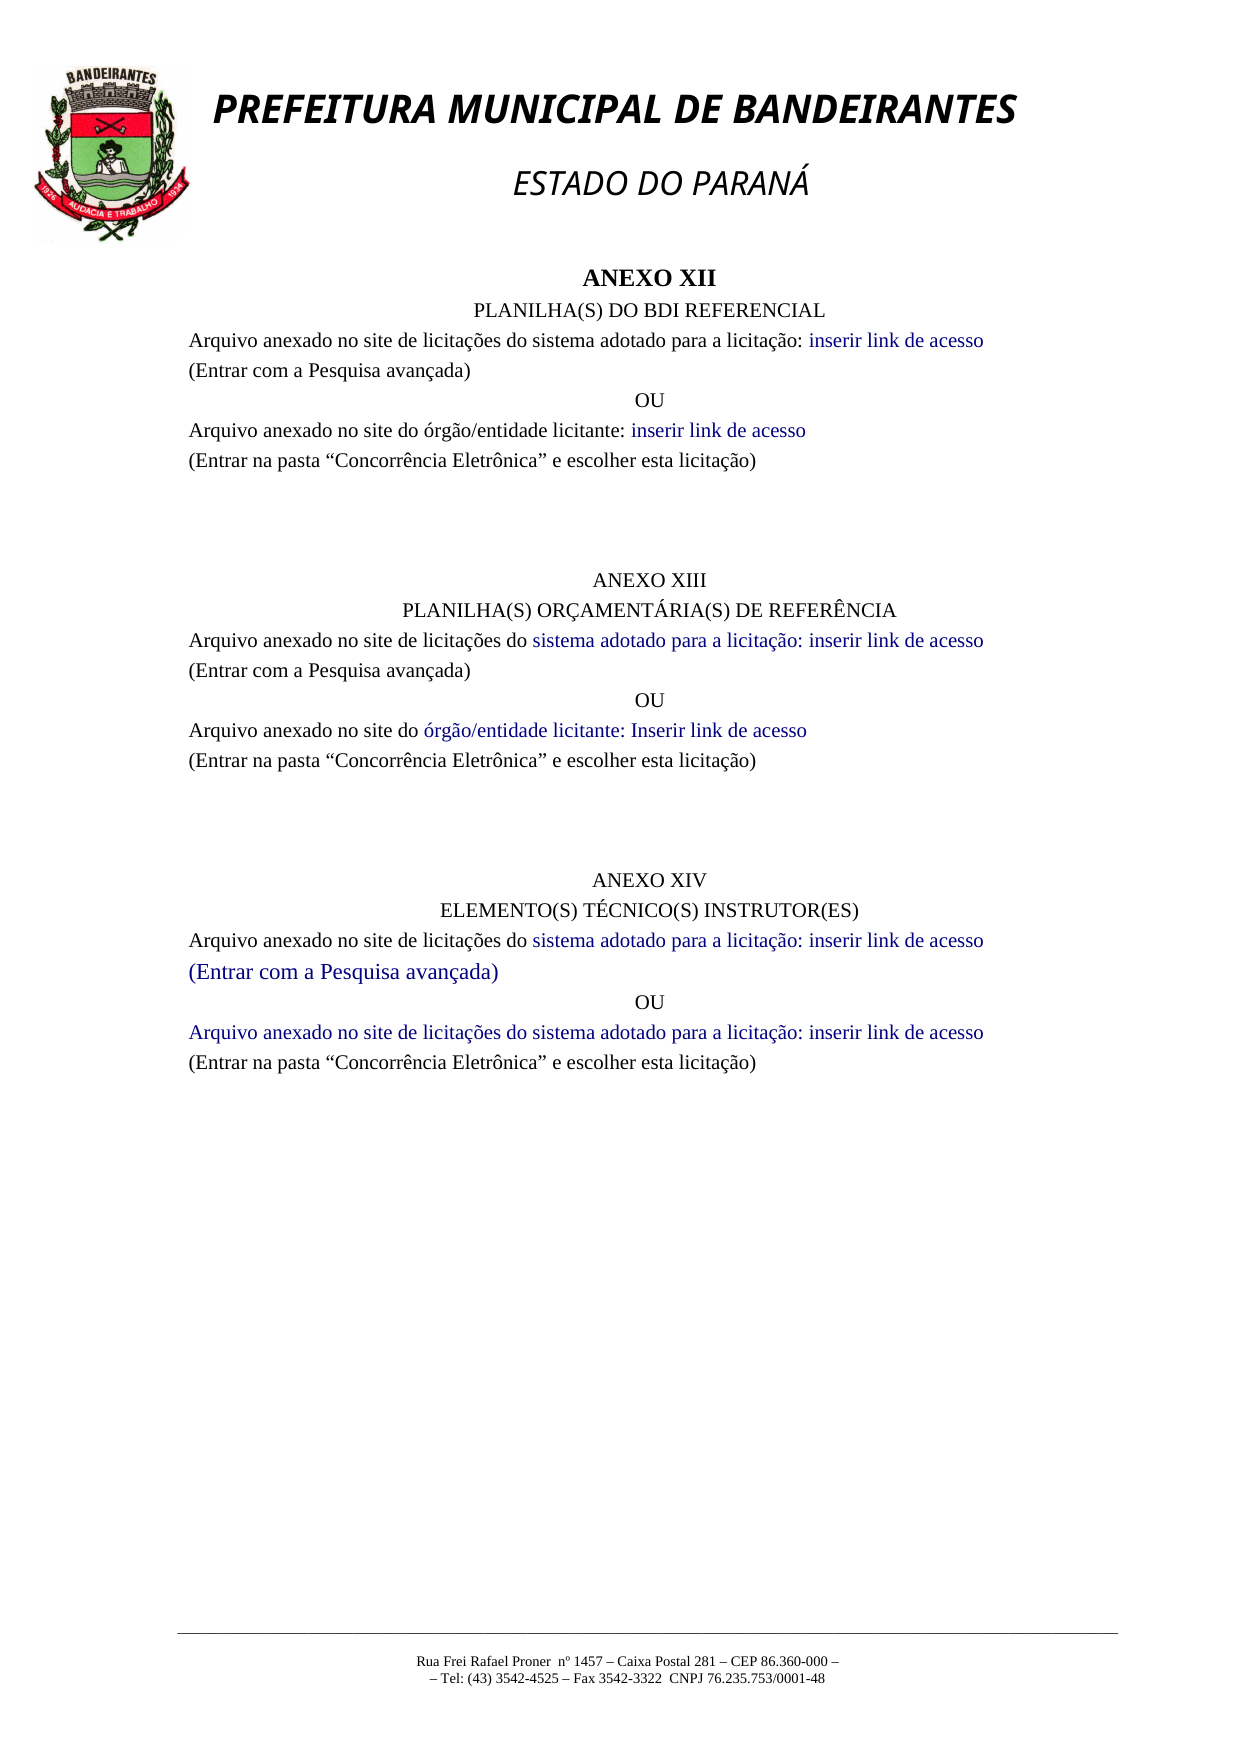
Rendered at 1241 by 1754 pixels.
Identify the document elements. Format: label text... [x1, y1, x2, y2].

table_cell Arquivo anexado no site de licitações do sistema adotado para a licitação: inserir link de acesso (Entrar com a Pesquisa avançada) [177, 622, 1122, 682]
table_header ANEXO XII [177, 257, 1122, 292]
table_cell ELEMENTO(S) TÉCNICO(S) INSTRUTOR(ES) [177, 892, 1122, 922]
table_cell Arquivo anexado no site de licitações do sistema adotado para a licitação: inserir link de acesso (Entrar na pasta “Concorrência Eletrônica” e escolher esta licitação) [177, 1014, 1122, 1074]
table_cell Arquivo anexado no site de licitações do sistema adotado para a licitação: inserir link de acesso (Entrar com a Pesquisa avançada) [177, 922, 1122, 984]
table_cell PLANILHA(S) DO BDI REFERENCIAL [177, 292, 1122, 322]
table_cell Arquivo anexado no site do órgão/entidade licitante: Inserir link de acesso (Entrar na pasta “Concorrência Eletrônica” e escolher esta licitação) [177, 712, 1122, 772]
table_cell OU [177, 984, 1122, 1014]
table_cell Arquivo anexado no site do órgão/entidade licitante: inserir link de acesso (Entrar na pasta “Concorrência Eletrônica” e escolher esta licitação) [177, 412, 1122, 472]
table_cell PLANILHA(S) ORÇAMENTÁRIA(S) DE REFERÊNCIA [177, 592, 1122, 622]
table_header ANEXO XIV [177, 862, 1122, 892]
picture [32, 66, 192, 245]
table_cell OU [177, 682, 1122, 712]
table_header ANEXO XIII [177, 562, 1122, 592]
table_cell Arquivo anexado no site de licitações do sistema adotado para a licitação: inserir link de acesso (Entrar com a Pesquisa avançada) [177, 322, 1122, 382]
table_cell OU [177, 382, 1122, 412]
